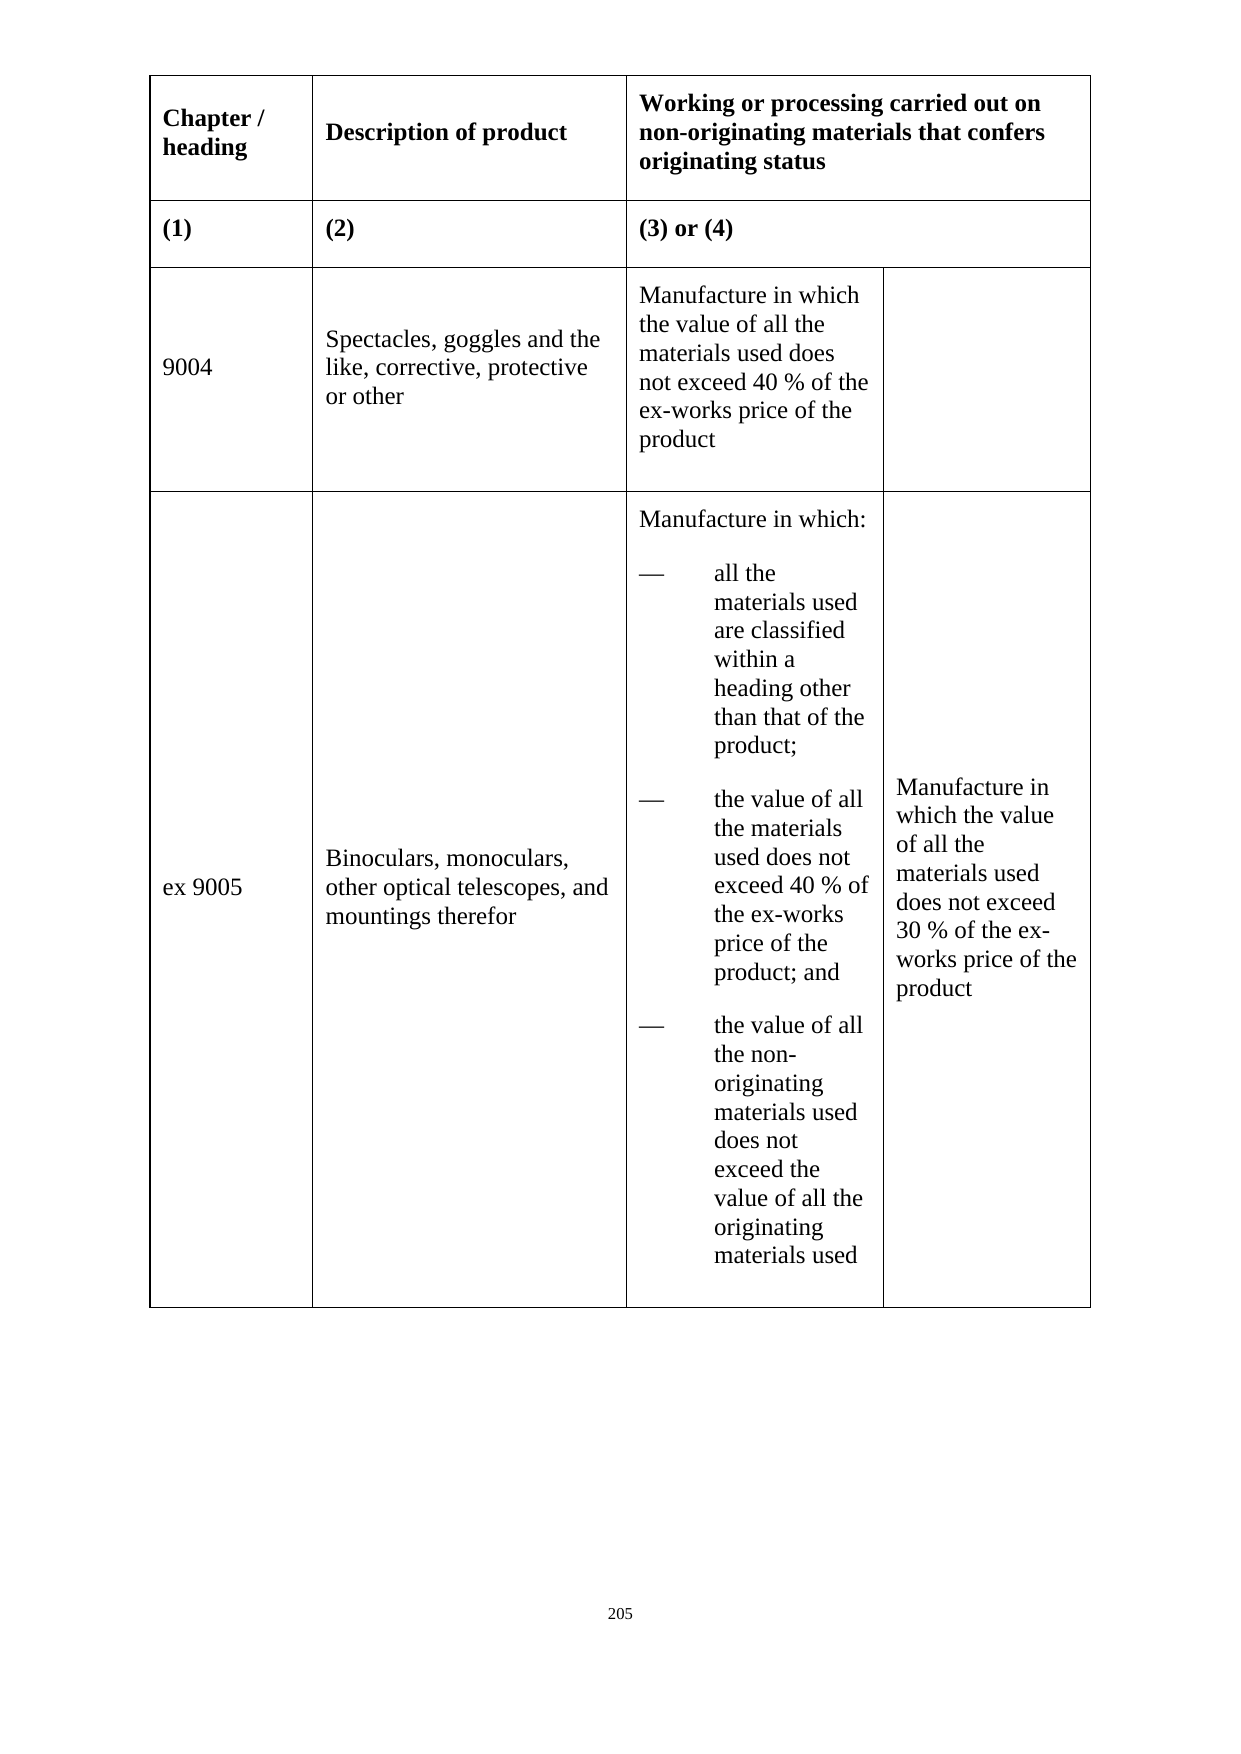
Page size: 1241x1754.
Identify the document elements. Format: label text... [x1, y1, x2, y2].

table_header Working or processing carried out on non‐originating materials that confers originating status [627, 76, 1090, 200]
table_cell ex 9005 [151, 492, 312, 1307]
table_cell Manufacture in which the value of all the materials used does not exceed 40 % of the ex‐works price of the product [627, 268, 883, 491]
table_cell Spectacles, goggles and the like, corrective, protective or other [313, 268, 626, 491]
table_cell Manufacture in which the value of all the materials used does not exceed 30 % of the ex‐works price of the product [884, 492, 1090, 1307]
table_cell Manufacture in which: — all the materials used are classified within a heading other than that of the product; — the value of all the materials used does not exceed 40 % of the ex‐works price of the product; and — the value of all the non‐originating materials used does not exceed the value of all the originating materials used [627, 492, 883, 1307]
table_cell [884, 268, 1090, 491]
table_cell (3) or (4) [627, 201, 1090, 267]
table_header Chapter / heading [151, 76, 312, 200]
table_cell Binoculars, monoculars, other optical telescopes, and mountings therefor [313, 492, 626, 1307]
table_cell 9004 [151, 268, 312, 491]
table_cell (1) [151, 201, 312, 267]
table_header Description of product [313, 76, 626, 200]
table_cell (2) [313, 201, 626, 267]
